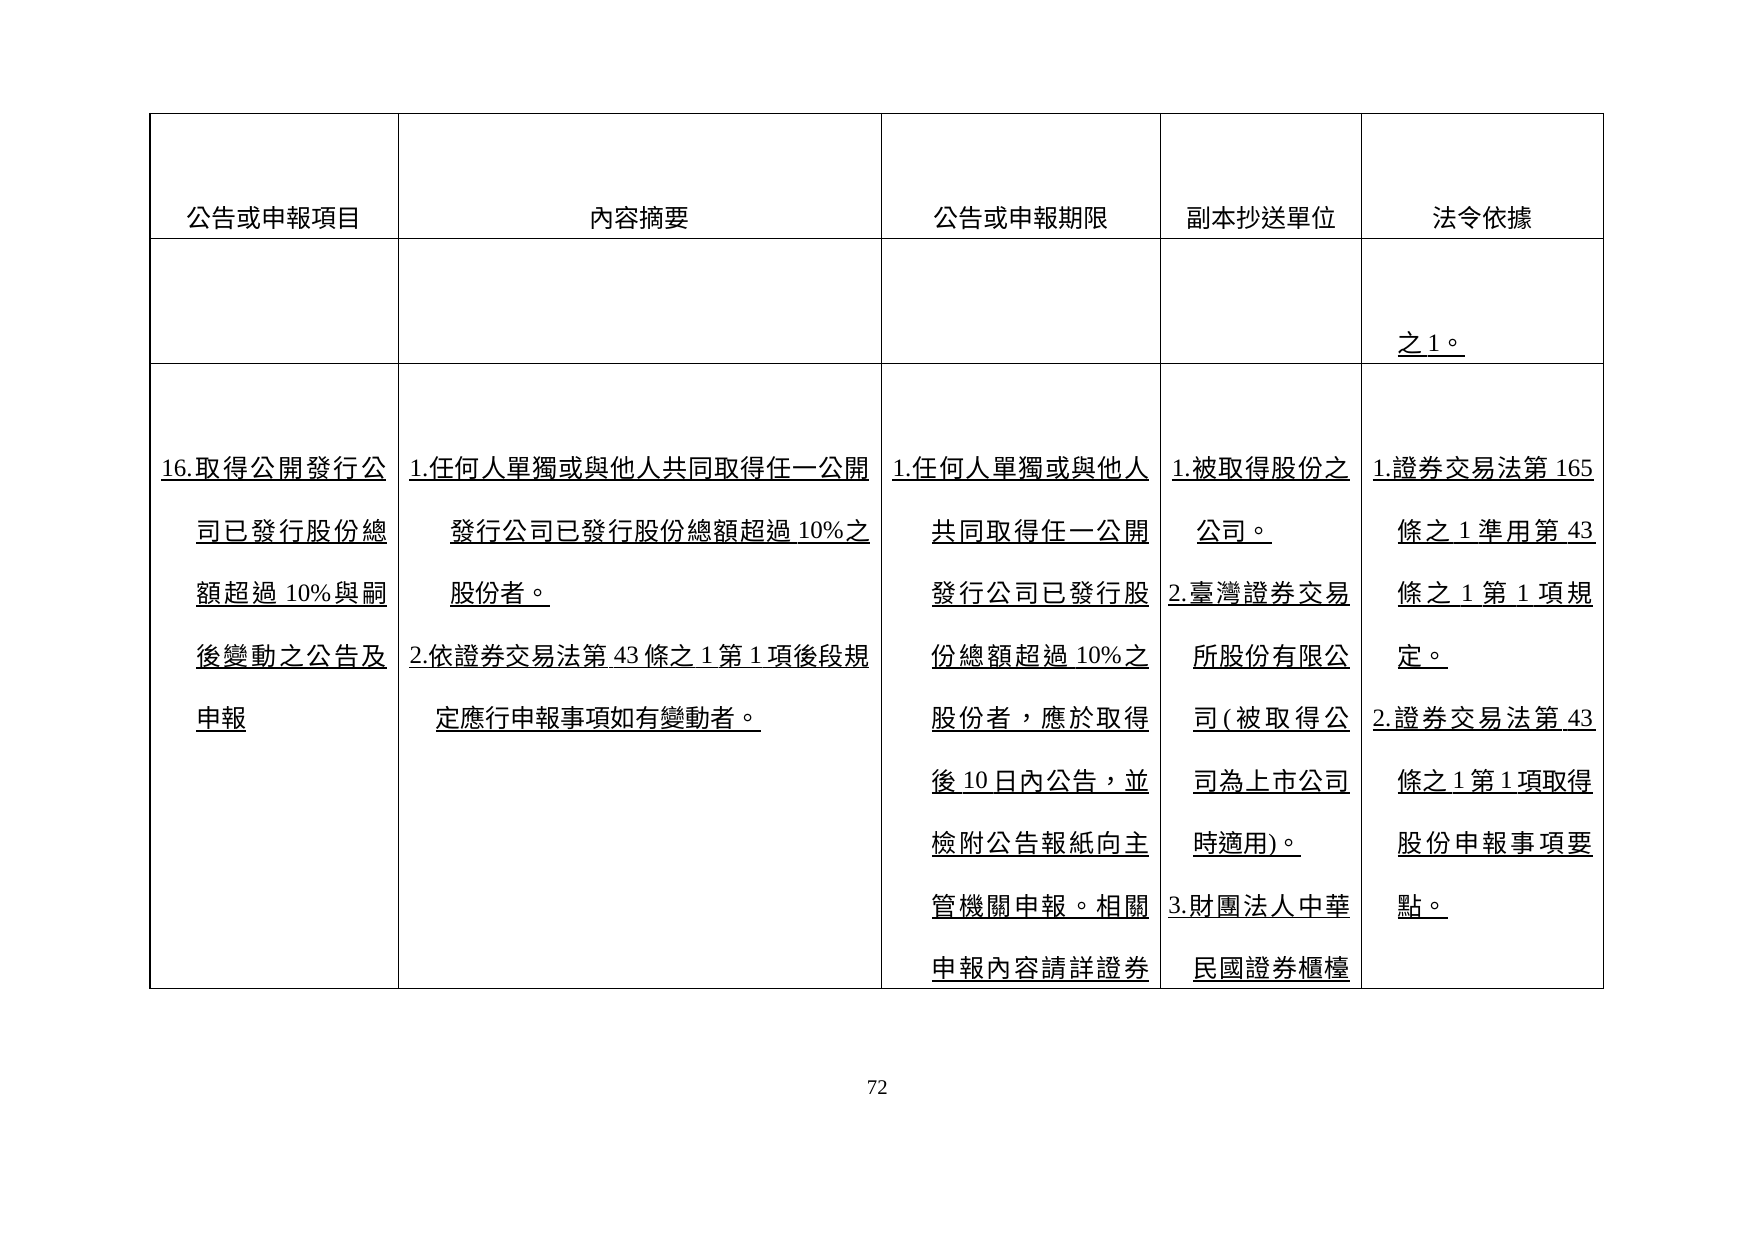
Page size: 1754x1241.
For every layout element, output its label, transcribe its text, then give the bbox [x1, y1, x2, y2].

table_cell 1.任何人單獨或與他人共同取得任一公開發行公司已發行股份總額超過10%之股份者。 2.依證券交易法第43條之1第1項後段規定應行申報事項如有變動者。 [399, 364, 881, 988]
table_cell 1.任何人單獨或與他人共同取得任一公開發行公司已發行股份總額超過10%之股份者，應於取得後10日內公告，並檢附公告報紙向主管機關申報。相關申報內容請詳證券 [882, 364, 1160, 988]
table_cell 之1。 [1362, 239, 1603, 363]
table_cell 1.被取得股份之公司。 2.臺灣證券交易所股份有限公司(被取得公司為上市公司時適用)。 3.財團法人中華民國證券櫃檯 [1161, 364, 1361, 988]
table_header 內容摘要 [399, 114, 881, 238]
table_cell 1.證券交易法第165條之1準用第43條之1第1項規定。 2.證券交易法第43條之1第1項取得股份申報事項要點。 [1362, 364, 1603, 988]
table_cell [151, 239, 398, 363]
table_cell [882, 239, 1160, 363]
table_header 公告或申報項目 [151, 114, 398, 238]
table_cell 16.取得公開發行公司已發行股份總額超過10%與嗣後變動之公告及申報 [151, 364, 398, 988]
table_header 副本抄送單位 [1161, 114, 1361, 238]
table_cell [1161, 239, 1361, 363]
table_header 公告或申報期限 [882, 114, 1160, 238]
table_cell [399, 239, 881, 363]
table_header 法令依據 [1362, 114, 1603, 238]
